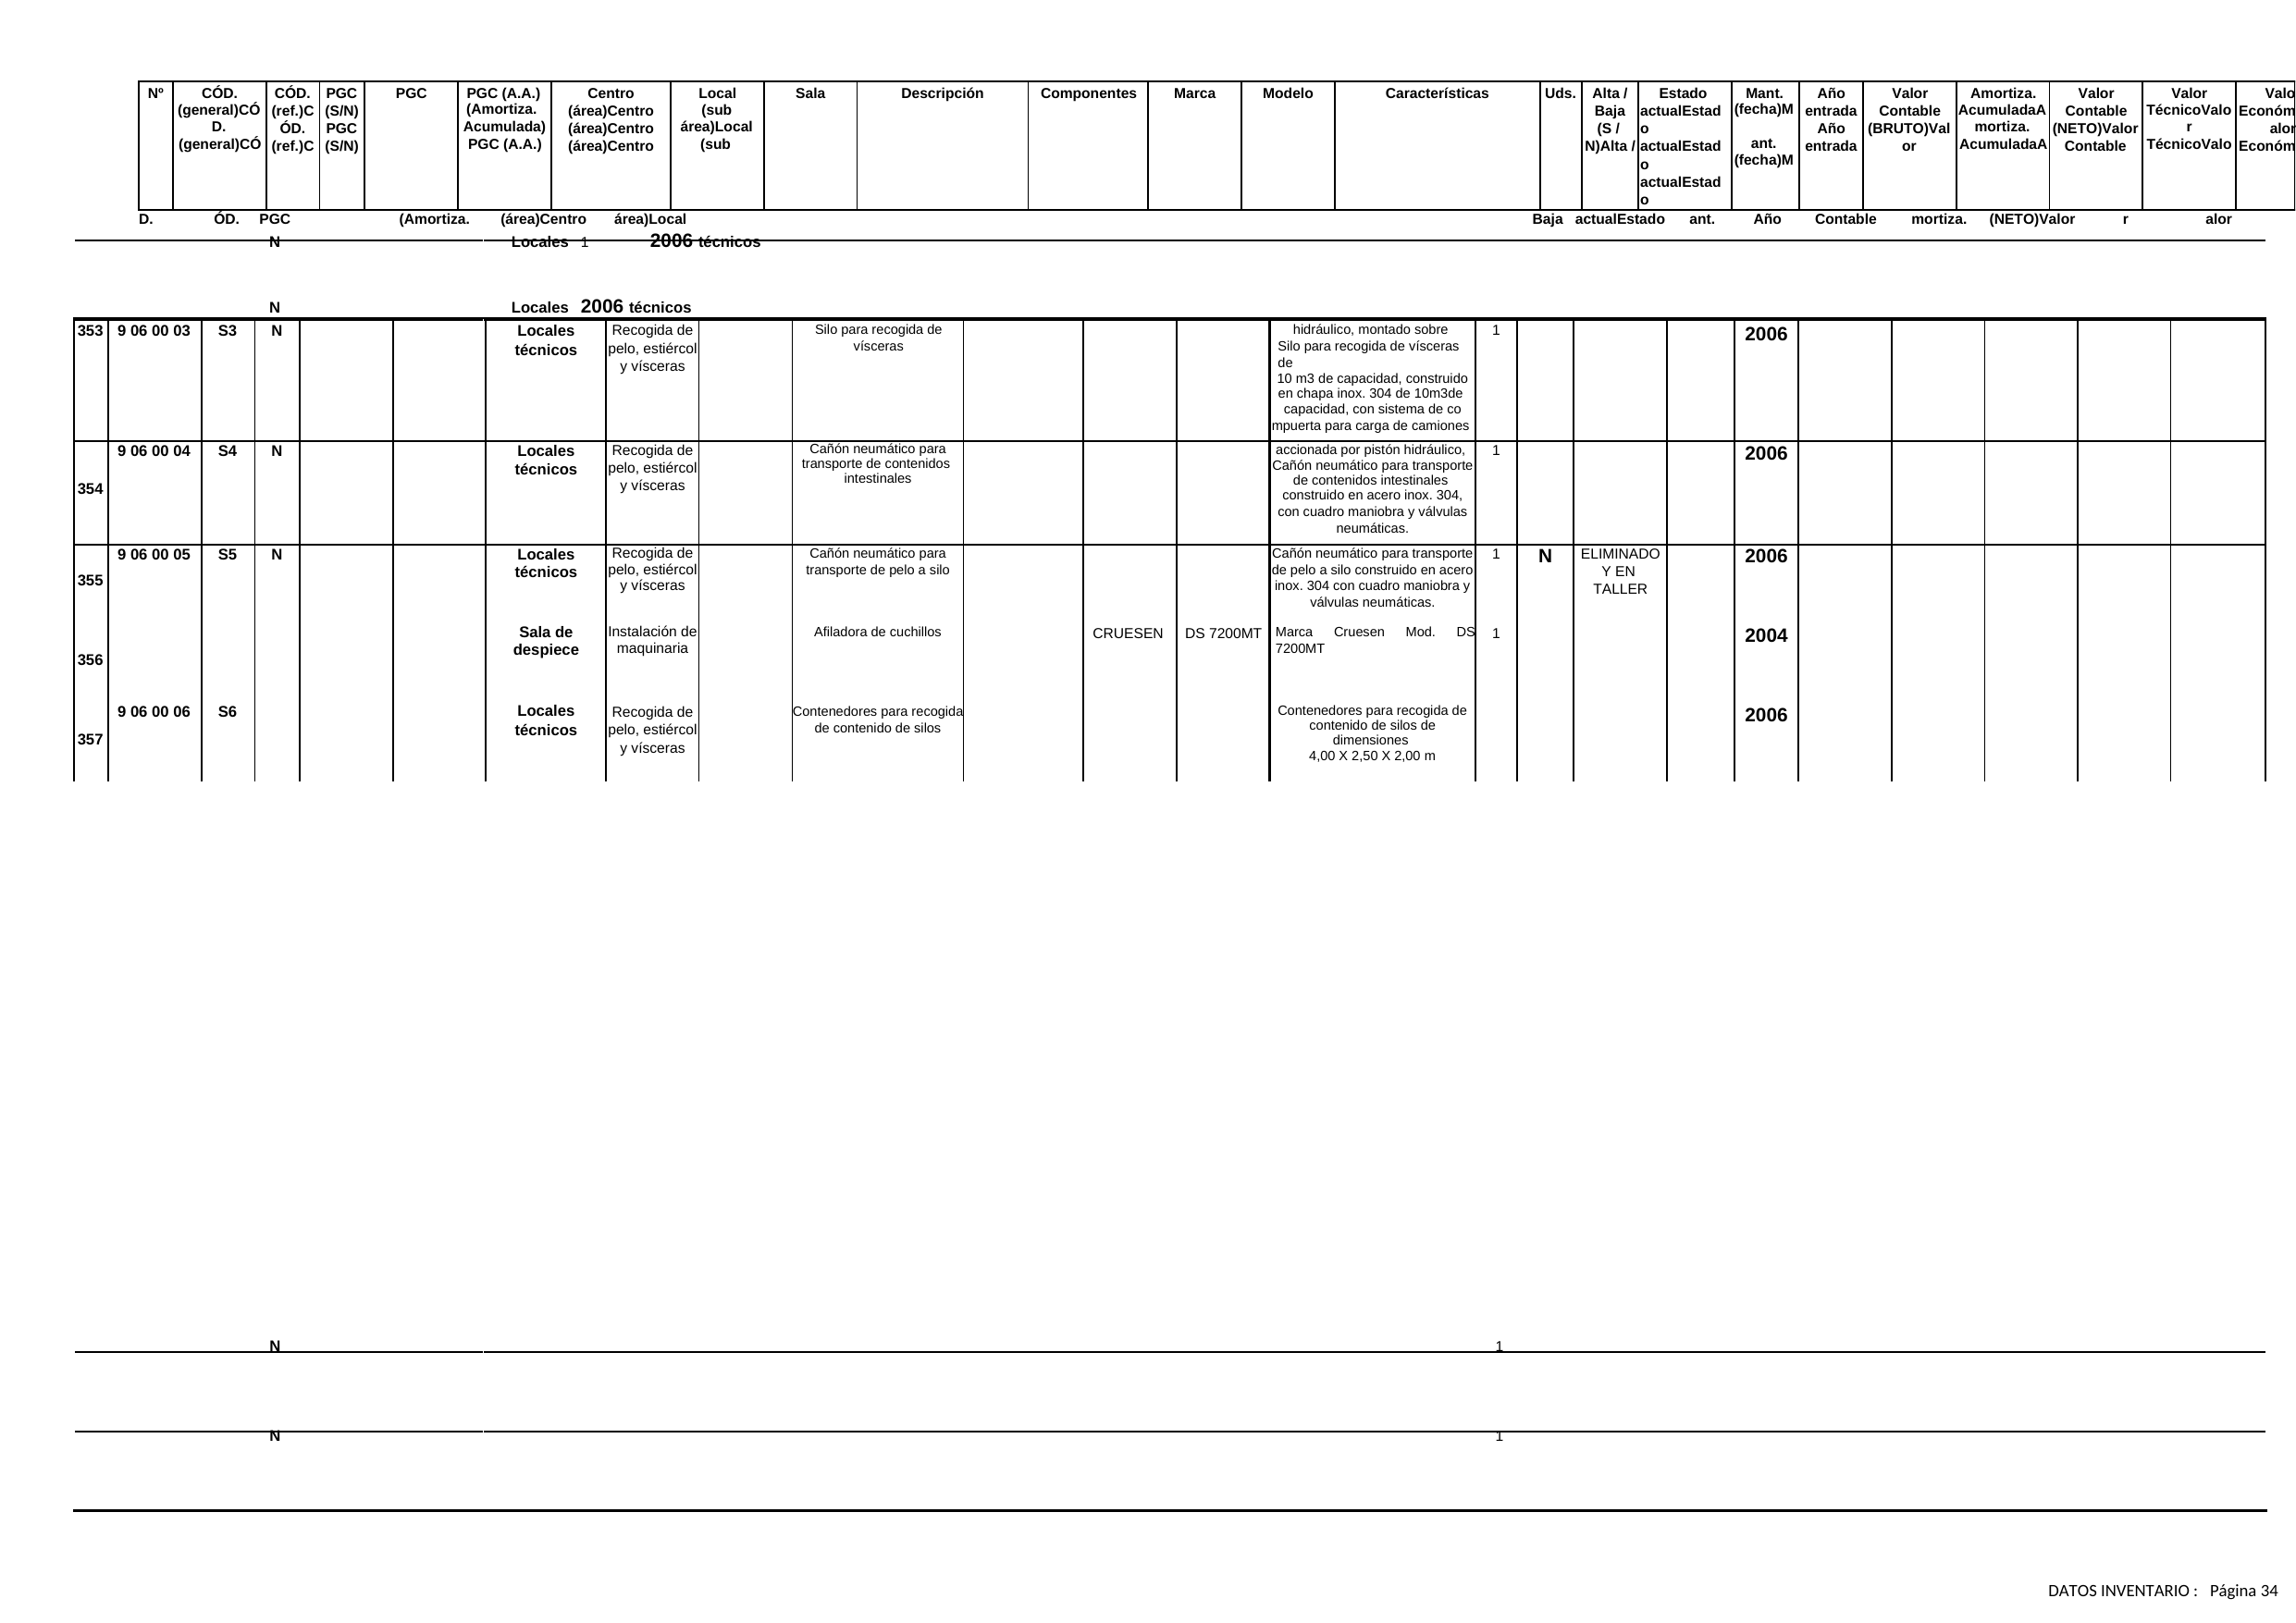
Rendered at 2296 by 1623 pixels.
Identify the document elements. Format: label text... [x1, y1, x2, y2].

table_cell [394, 442, 485, 544]
table_cell [1985, 321, 2077, 440]
table_cell [1893, 546, 1984, 781]
table_cell 1 [1476, 442, 1516, 544]
table_cell 353 [75, 321, 107, 440]
table_cell [2171, 442, 2265, 544]
table_cell [1178, 703, 1268, 781]
table_cell 1 [1476, 321, 1516, 440]
table_cell [964, 546, 1082, 623]
table_cell 2006 [1735, 703, 1797, 781]
table_cell 356 [75, 623, 107, 702]
table_cell 9 06 00 05 9 06 00 06 [109, 546, 201, 781]
table_cell [1985, 546, 2077, 781]
table_cell Locales técnicos Sala de despiece Locales técnicos [487, 546, 605, 781]
table_cell [1668, 321, 1734, 440]
table_cell 9 06 00 04 [109, 442, 201, 544]
table_cell N [255, 546, 299, 781]
table_cell [1985, 442, 2077, 544]
table_cell [1799, 321, 1891, 440]
table_cell [1178, 546, 1268, 623]
table_cell ELIMINADO Y EN TALLER [1574, 546, 1666, 781]
table_cell Locales técnicos [487, 442, 605, 544]
table_cell [1084, 442, 1176, 544]
table_cell [699, 546, 792, 781]
table_cell [2079, 321, 2170, 440]
table_cell N [255, 321, 299, 440]
table_cell [1518, 321, 1573, 440]
table_cell [1893, 321, 1984, 440]
table_cell [394, 546, 485, 781]
table_cell Recogida de pelo, estiércol y vísceras [607, 321, 698, 440]
table_cell 2006 [1735, 546, 1797, 623]
table_cell hidráulico, montado sobre Silo para recogida de vísceras de 10 m3 de capacidad, construido en chapa inox. 304 de 10m3de capacidad, con sistema de co mpuerta para carga de camiones [1271, 321, 1475, 440]
table_cell 357 [75, 703, 107, 781]
table_cell [1799, 546, 1891, 781]
table_cell [699, 321, 792, 440]
table_cell [2079, 546, 2170, 781]
table_cell accionada por pistón hidráulico, Cañón neumático para transporte de contenidos intestinales construido en acero inox. 304, con cuadro maniobra y válvulas neumáticas. [1271, 442, 1475, 544]
table_cell [964, 623, 1082, 702]
table_cell Cañón neumático para transporte de pelo a silo [793, 546, 963, 623]
table_cell Marca Cruesen Mod. DS 7200MT [1271, 623, 1475, 702]
table_cell Contenedores para recogida de contenido de silos [793, 703, 963, 781]
table_cell [394, 319, 485, 440]
table_cell [964, 321, 1082, 440]
table_cell Recogida de pelo, estiércol y vísceras [607, 442, 698, 544]
table_cell [1518, 442, 1573, 544]
table_cell [964, 703, 1082, 781]
table_cell [1178, 321, 1268, 440]
table_cell Afiladora de cuchillos [793, 623, 963, 702]
table_cell [1799, 442, 1891, 544]
table_cell 1 [1476, 546, 1516, 623]
table_cell 354 [75, 442, 107, 544]
table_cell [1476, 703, 1516, 781]
table_cell S3 [203, 321, 254, 440]
table_cell Contenedores para recogida de contenido de silos de dimensiones 4,00 X 2,50 X 2,00 m [1271, 703, 1475, 781]
table_cell [1574, 442, 1666, 544]
table_cell [301, 546, 392, 781]
table_cell [964, 442, 1082, 544]
table_cell 2006 [1735, 442, 1797, 544]
table_cell [1893, 442, 1984, 544]
table_cell Cañón neumático para transporte de pelo a silo construido en acero inox. 304 con cuadro maniobra y válvulas neumáticas. [1271, 546, 1475, 623]
table_cell 9 06 00 03 [109, 321, 201, 440]
table_cell [1668, 442, 1734, 544]
table_cell [1668, 546, 1734, 781]
table_cell CRUESEN [1084, 623, 1176, 702]
table_cell [1178, 442, 1268, 544]
table_cell [2171, 321, 2265, 440]
table_cell N [1518, 546, 1573, 781]
table_cell N [255, 442, 299, 544]
table_cell Cañón neumático para transporte de contenidos intestinales [793, 442, 963, 544]
table_cell Silo para recogida de vísceras [793, 321, 963, 440]
table_cell 2006 [1735, 321, 1797, 440]
table_cell [1574, 321, 1666, 440]
table_cell 2004 [1735, 623, 1797, 702]
table_cell [699, 442, 792, 544]
table_cell [1084, 546, 1176, 623]
table_cell [301, 321, 392, 440]
table_cell 355 [75, 546, 107, 623]
table_cell [2171, 546, 2265, 781]
table_cell [1084, 321, 1176, 440]
table_cell [301, 442, 392, 544]
table_cell [2079, 442, 2170, 544]
table_cell Recogida de pelo, estiércol y vísceras Instalación de maquinaria Recogida de pelo, estiércol y vísceras [607, 546, 698, 781]
table_cell S4 [203, 442, 254, 544]
table_cell 1 [1476, 623, 1516, 702]
table_cell Locales técnicos [487, 321, 605, 440]
table_cell [1084, 703, 1176, 781]
table_cell S5 S6 [203, 546, 254, 781]
table_cell DS 7200MT [1178, 623, 1268, 702]
